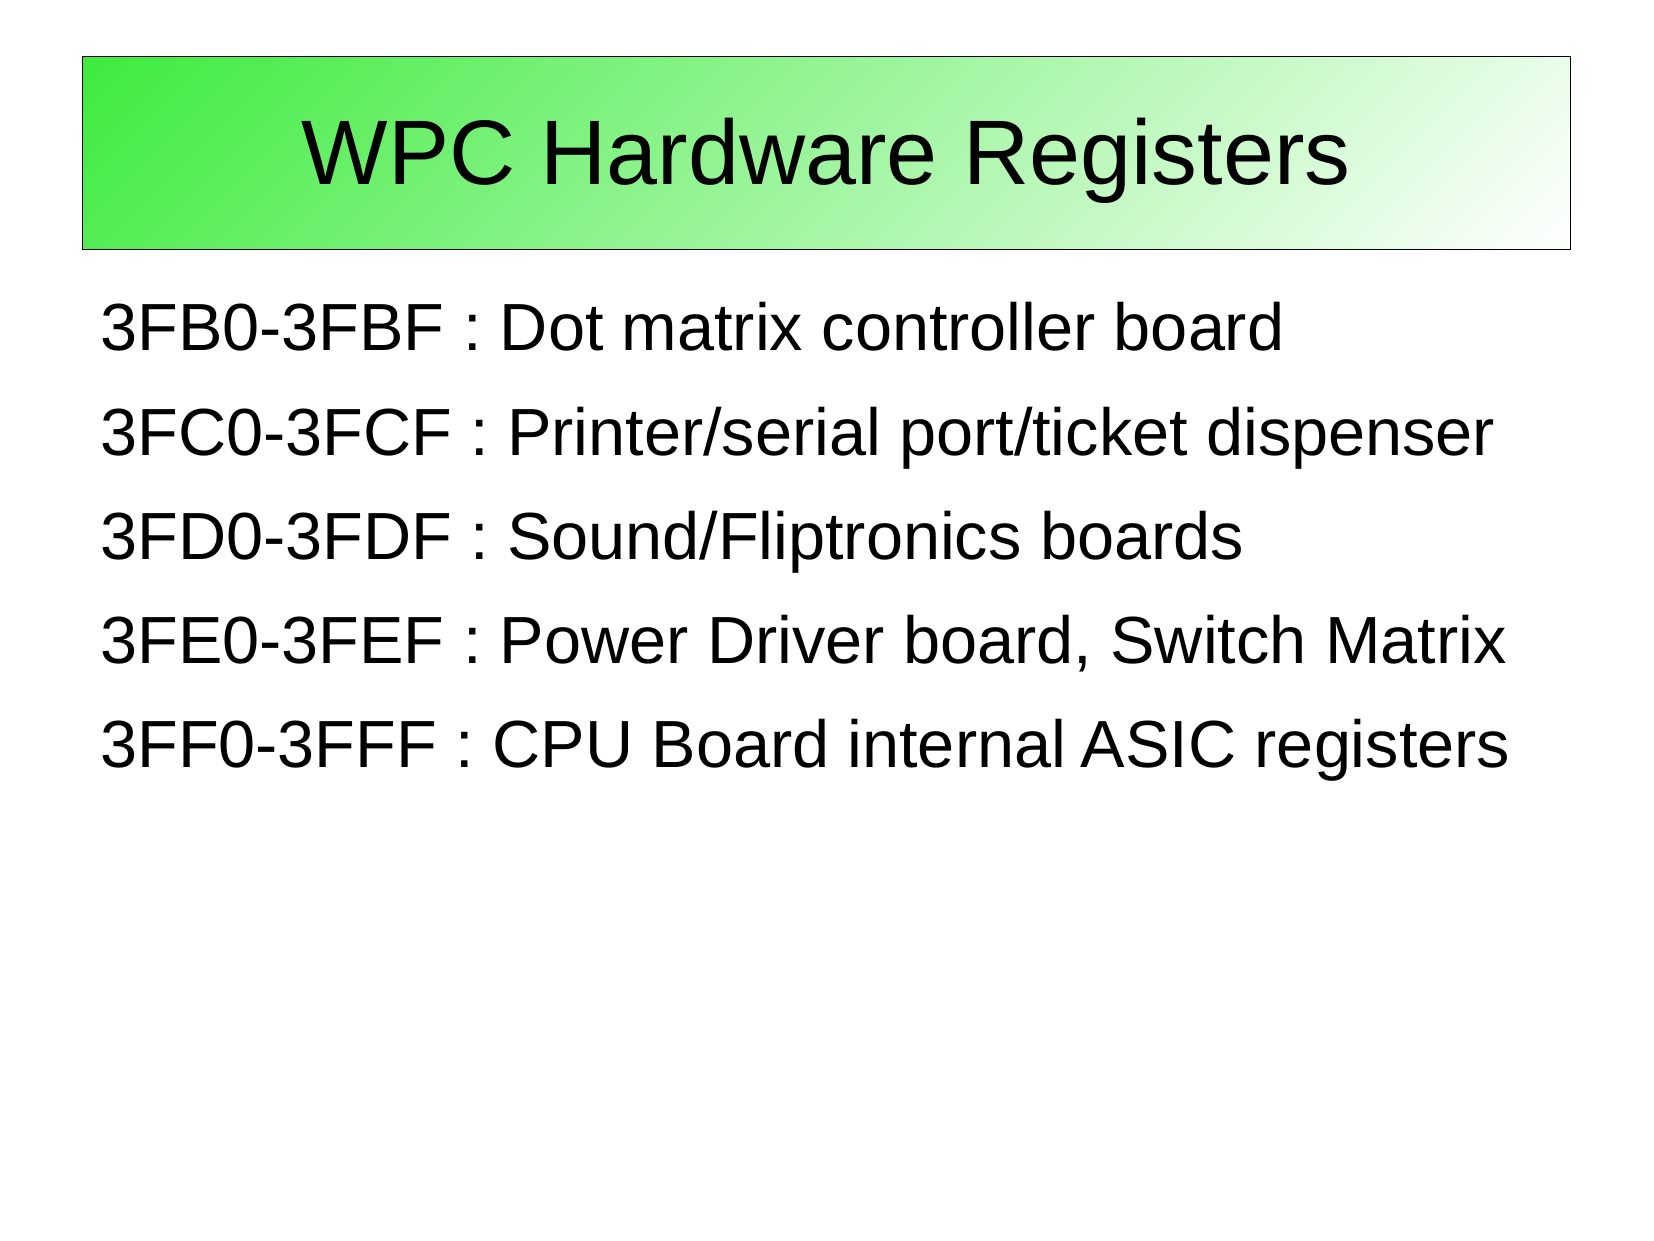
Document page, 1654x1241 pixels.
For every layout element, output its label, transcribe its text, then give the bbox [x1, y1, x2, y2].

list 3FB0-3FBF : Dot matrix controller board 3FC0-3FCF : Printer/serial port/ticket dispenser 3FD0-3FDF : Sound/Fliptronics boards 3FE0-3FEF : Power Driver board, Switch Matrix 3FF0-3FFF : CPU Board internal ASIC registers [82, 290, 1571, 1094]
title WPC Hardware Registers [82, 56, 1571, 250]
